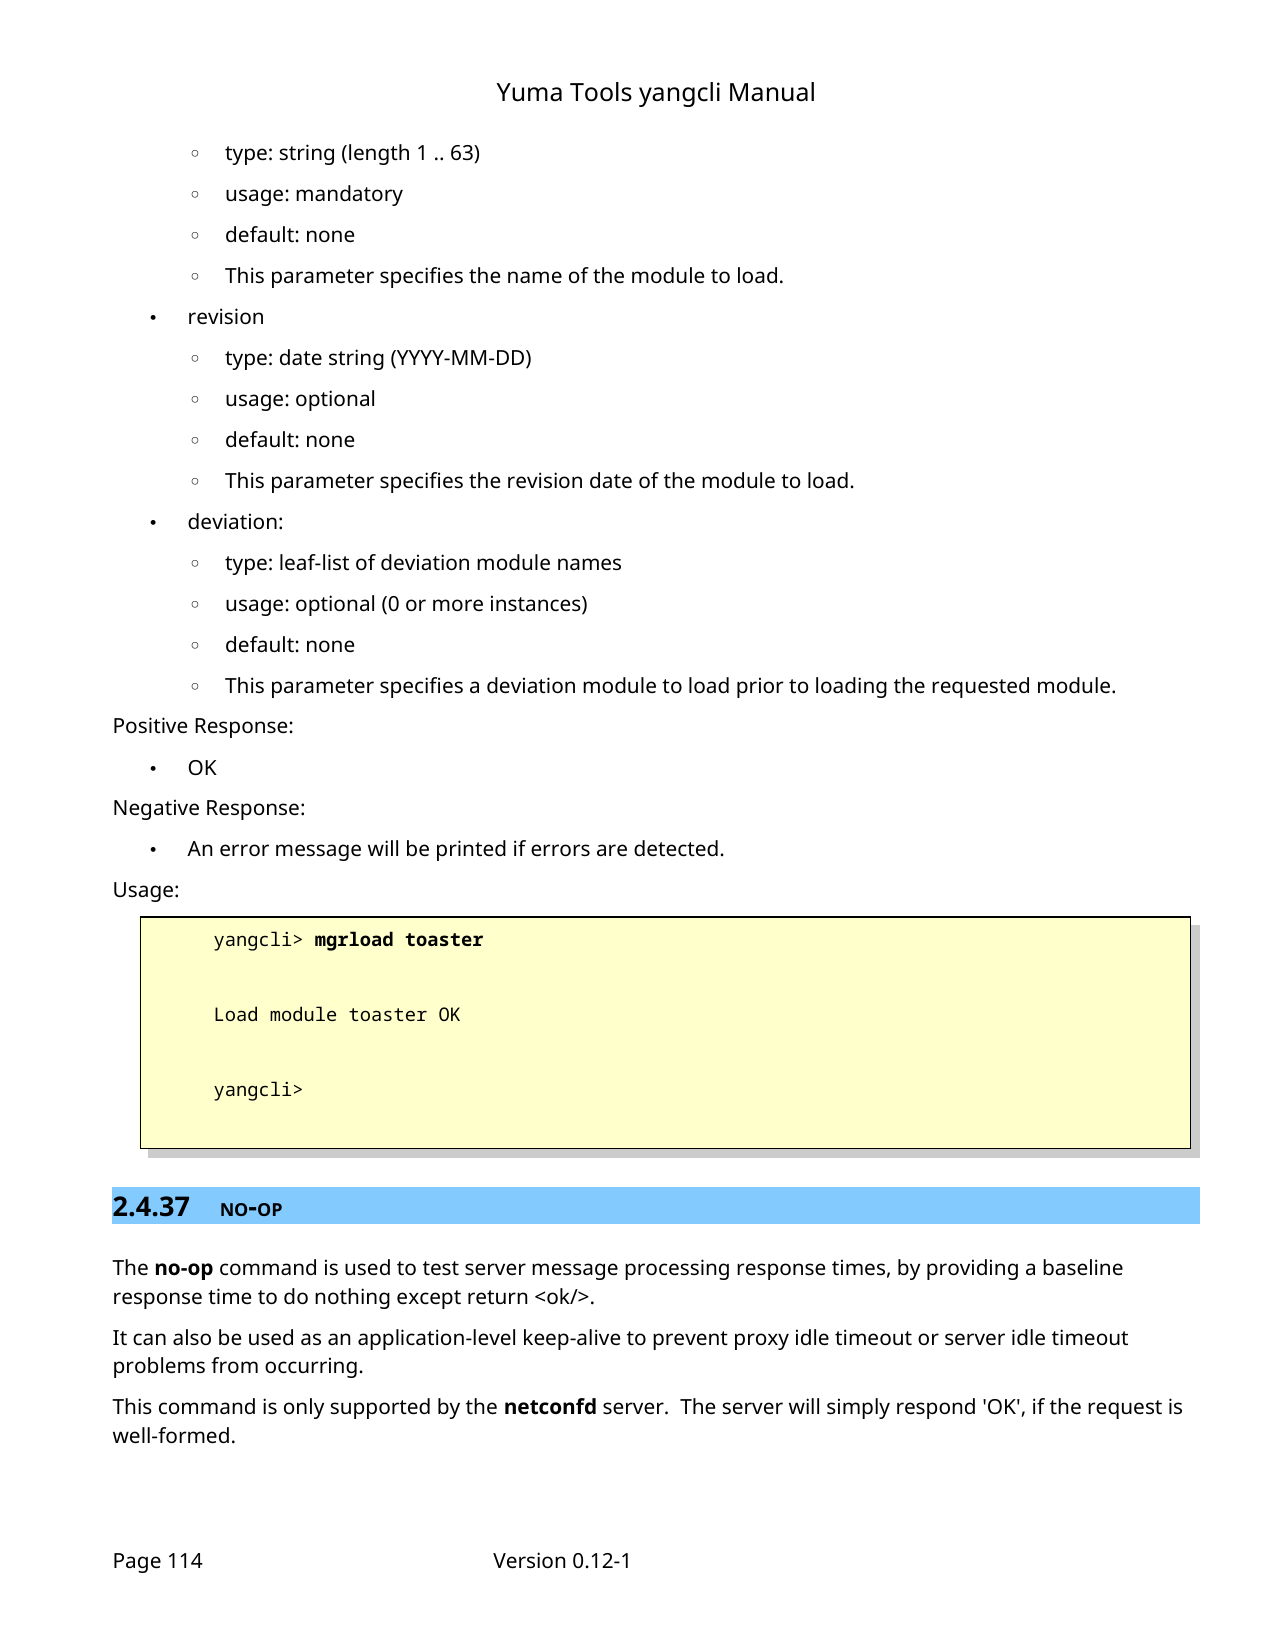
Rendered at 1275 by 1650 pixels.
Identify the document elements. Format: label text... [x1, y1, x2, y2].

text It can also be used as an application-level keep-alive to prevent proxy idle timeout or server idle timeout problems from occurring. [112, 1323, 1200, 1380]
list An error message will be printed if errors are detected. [150, 834, 1200, 863]
list This parameter specifies the revision date of the module to load. [187, 466, 1200, 494]
text The no-op command is used to test server message processing response times, by providing a baseline response time to do nothing except return <ok/>. [112, 1253, 1200, 1310]
list default: none [187, 425, 1200, 453]
text Negative Response: [112, 793, 1200, 822]
text Load module toaster OK [141, 991, 1190, 1027]
list This parameter specifies a deviation module to load prior to loading the requested module. [187, 671, 1200, 699]
text yangcli> [141, 1066, 1190, 1102]
text Positive Response: [112, 712, 1200, 740]
list default: none [187, 630, 1200, 658]
list type: date string (YYYY-MM-DD) [187, 343, 1200, 372]
list usage: mandatory [187, 179, 1200, 208]
subtitle no-op [112, 1187, 1200, 1224]
list default: none [187, 220, 1200, 249]
list OK [150, 753, 1200, 781]
list revision [150, 302, 1200, 331]
list usage: optional (0 or more instances) [187, 589, 1200, 617]
list deviation: [150, 507, 1200, 535]
text This command is only supported by the netconfd server. The server will simply respond 'OK', if the request is well-formed. [112, 1392, 1200, 1449]
list usage: optional [187, 384, 1200, 413]
text yangcli> mgrload toaster [141, 918, 1190, 952]
list type: leaf-list of deviation module names [187, 548, 1200, 576]
list type: string (length 1 .. 63) [187, 138, 1200, 167]
list This parameter specifies the name of the module to load. [187, 261, 1200, 290]
text Usage: [112, 875, 1200, 904]
